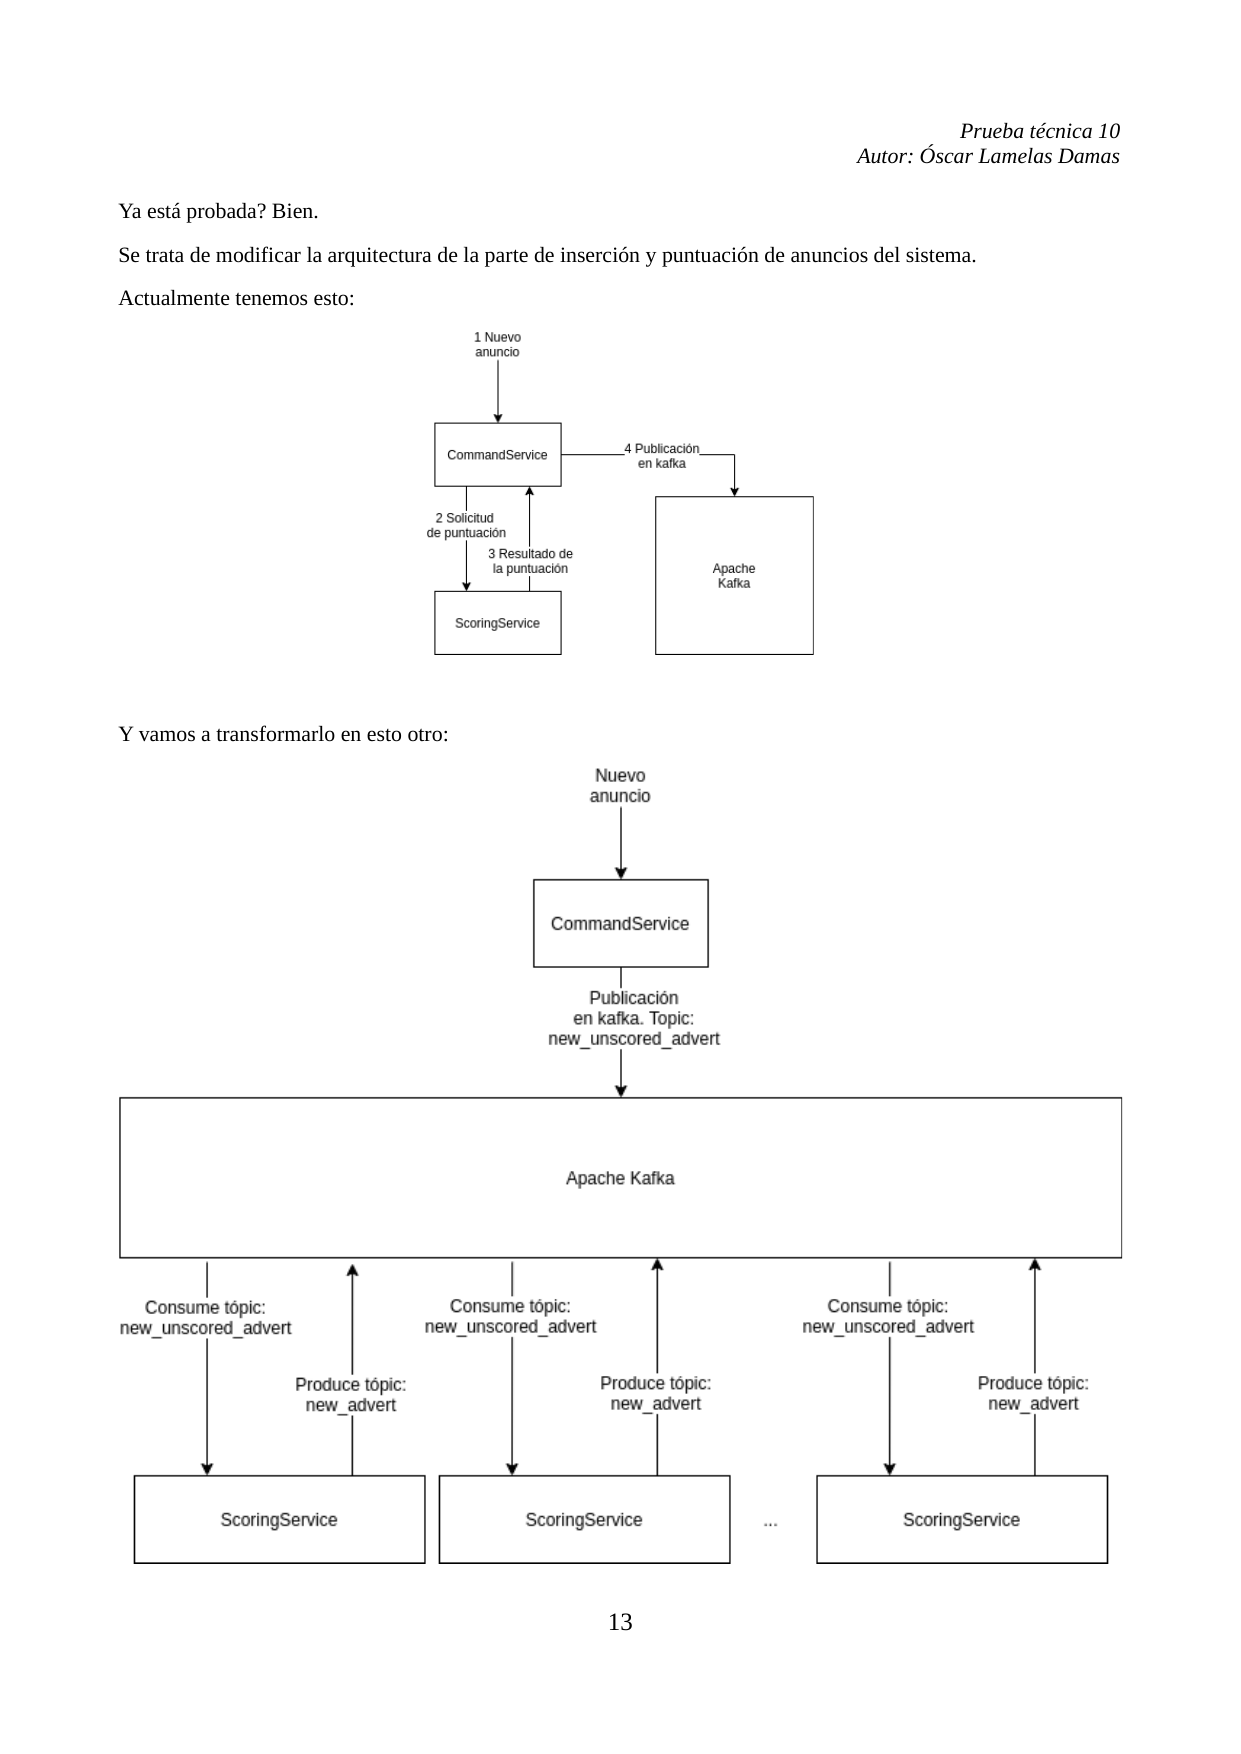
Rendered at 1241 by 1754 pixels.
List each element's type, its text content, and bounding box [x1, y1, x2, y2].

picture [118, 764, 1123, 1564]
text Se trata de modificar la arquitectura de la parte de inserción y puntuación de anuncios del sistema. [118, 242, 1122, 267]
text Y vamos a transformarlo en esto otro: [118, 721, 1122, 746]
picture [426, 328, 814, 655]
text Ya está probada? Bien. [118, 198, 1122, 223]
text Actualmente tenemos esto: [118, 285, 1122, 310]
